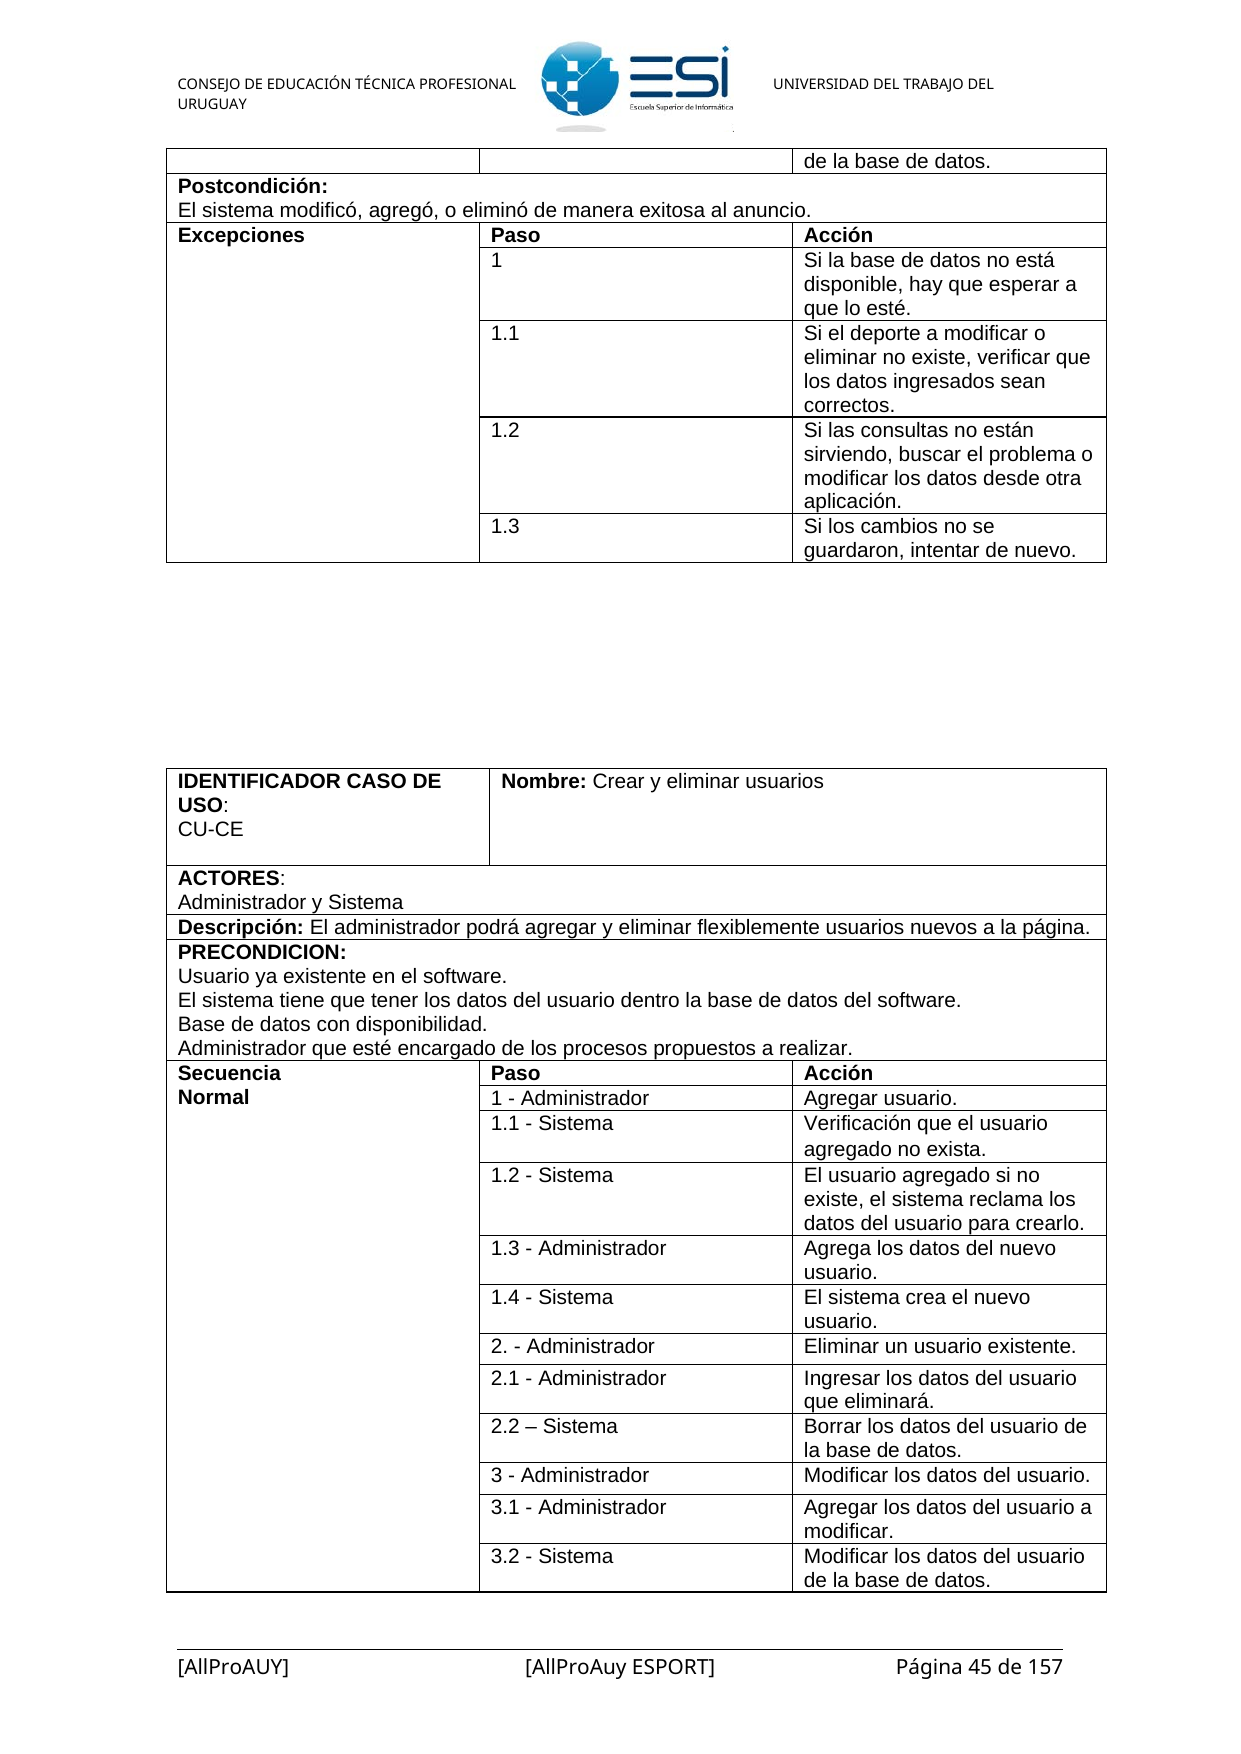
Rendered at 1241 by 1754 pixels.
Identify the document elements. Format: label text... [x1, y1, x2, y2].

table_cell PRECONDICION: Usuario ya existente en el software. El sistema tiene que tener los datos del usuario dentro la base de datos del software. Base de datos con disponibilidad. Administrador que esté encargado de los procesos propuestos a realizar. [167, 940, 1106, 1060]
table_cell Descripción: El administrador podrá agregar y eliminar flexiblemente usuarios nuevos a la página. [167, 915, 1106, 939]
table_header IDENTIFICADOR CASO DE USO: CU-CE [167, 769, 489, 865]
table_cell 1.1 - Sistema [480, 1111, 792, 1162]
table_cell Agrega los datos del nuevo usuario. [793, 1236, 1106, 1284]
table_cell El usuario agregado si no existe, el sistema reclama los datos del usuario para crearlo. [793, 1163, 1106, 1235]
table_cell Acción [793, 223, 1106, 247]
table_cell 2.2 – Sistema [480, 1414, 792, 1462]
table_cell Si las consultas no están sirviendo, buscar el problema o modificar los datos desde otra aplicación. [793, 418, 1106, 513]
table_cell [480, 149, 792, 173]
table_cell 1.2 - Sistema [480, 1163, 792, 1235]
table_cell Ingresar los datos del usuario que eliminará. [793, 1365, 1106, 1413]
table_cell Borrar los datos del usuario de la base de datos. [793, 1414, 1106, 1462]
picture [534, 39, 734, 132]
table_cell 3.2 - Sistema [480, 1544, 792, 1591]
table_cell 1.2 [480, 418, 792, 513]
table_cell Agregar usuario. [793, 1086, 1106, 1110]
table_cell 1.1 [480, 321, 792, 416]
table_cell Acción [793, 1061, 1106, 1085]
table_cell Eliminar un usuario existente. [793, 1334, 1106, 1364]
table_header Nombre: Crear y eliminar usuarios [490, 769, 1106, 865]
table_cell Paso [480, 1061, 792, 1085]
table_cell 2.1 - Administrador [480, 1365, 792, 1413]
table_cell ACTORES: Administrador y Sistema [167, 866, 1106, 914]
table_cell Si el deporte a modificar o eliminar no existe, verificar que los datos ingresados sean correctos. [793, 321, 1106, 416]
table_cell Postcondición: El sistema modificó, agregó, o eliminó de manera exitosa al anuncio. [167, 174, 1106, 222]
table_cell de la base de datos. [793, 149, 1106, 173]
table_cell Agregar los datos del usuario a modificar. [793, 1495, 1106, 1542]
table_cell Secuencia Normal [167, 1061, 479, 1591]
table_cell 1.4 - Sistema [480, 1285, 792, 1333]
table_cell Modificar los datos del usuario. [793, 1463, 1106, 1493]
table_cell Verificación que el usuario agregado no exista. [793, 1111, 1106, 1162]
table_cell Modificar los datos del usuario de la base de datos. [793, 1544, 1106, 1591]
table_cell 3.1 - Administrador [480, 1495, 792, 1542]
table_cell Si los cambios no se guardaron, intentar de nuevo. [793, 514, 1106, 562]
table_cell Excepciones [167, 223, 479, 562]
table_cell Paso [480, 223, 792, 247]
table_cell 1.3 - Administrador [480, 1236, 792, 1284]
table_cell Si la base de datos no está disponible, hay que esperar a que lo esté. [793, 248, 1106, 319]
table_cell 2. - Administrador [480, 1334, 792, 1364]
table_cell 1 [480, 248, 792, 319]
table_cell El sistema crea el nuevo usuario. [793, 1285, 1106, 1333]
table_cell 3 - Administrador [480, 1463, 792, 1493]
table_cell 1 - Administrador [480, 1086, 792, 1110]
table_cell 1.3 [480, 514, 792, 562]
